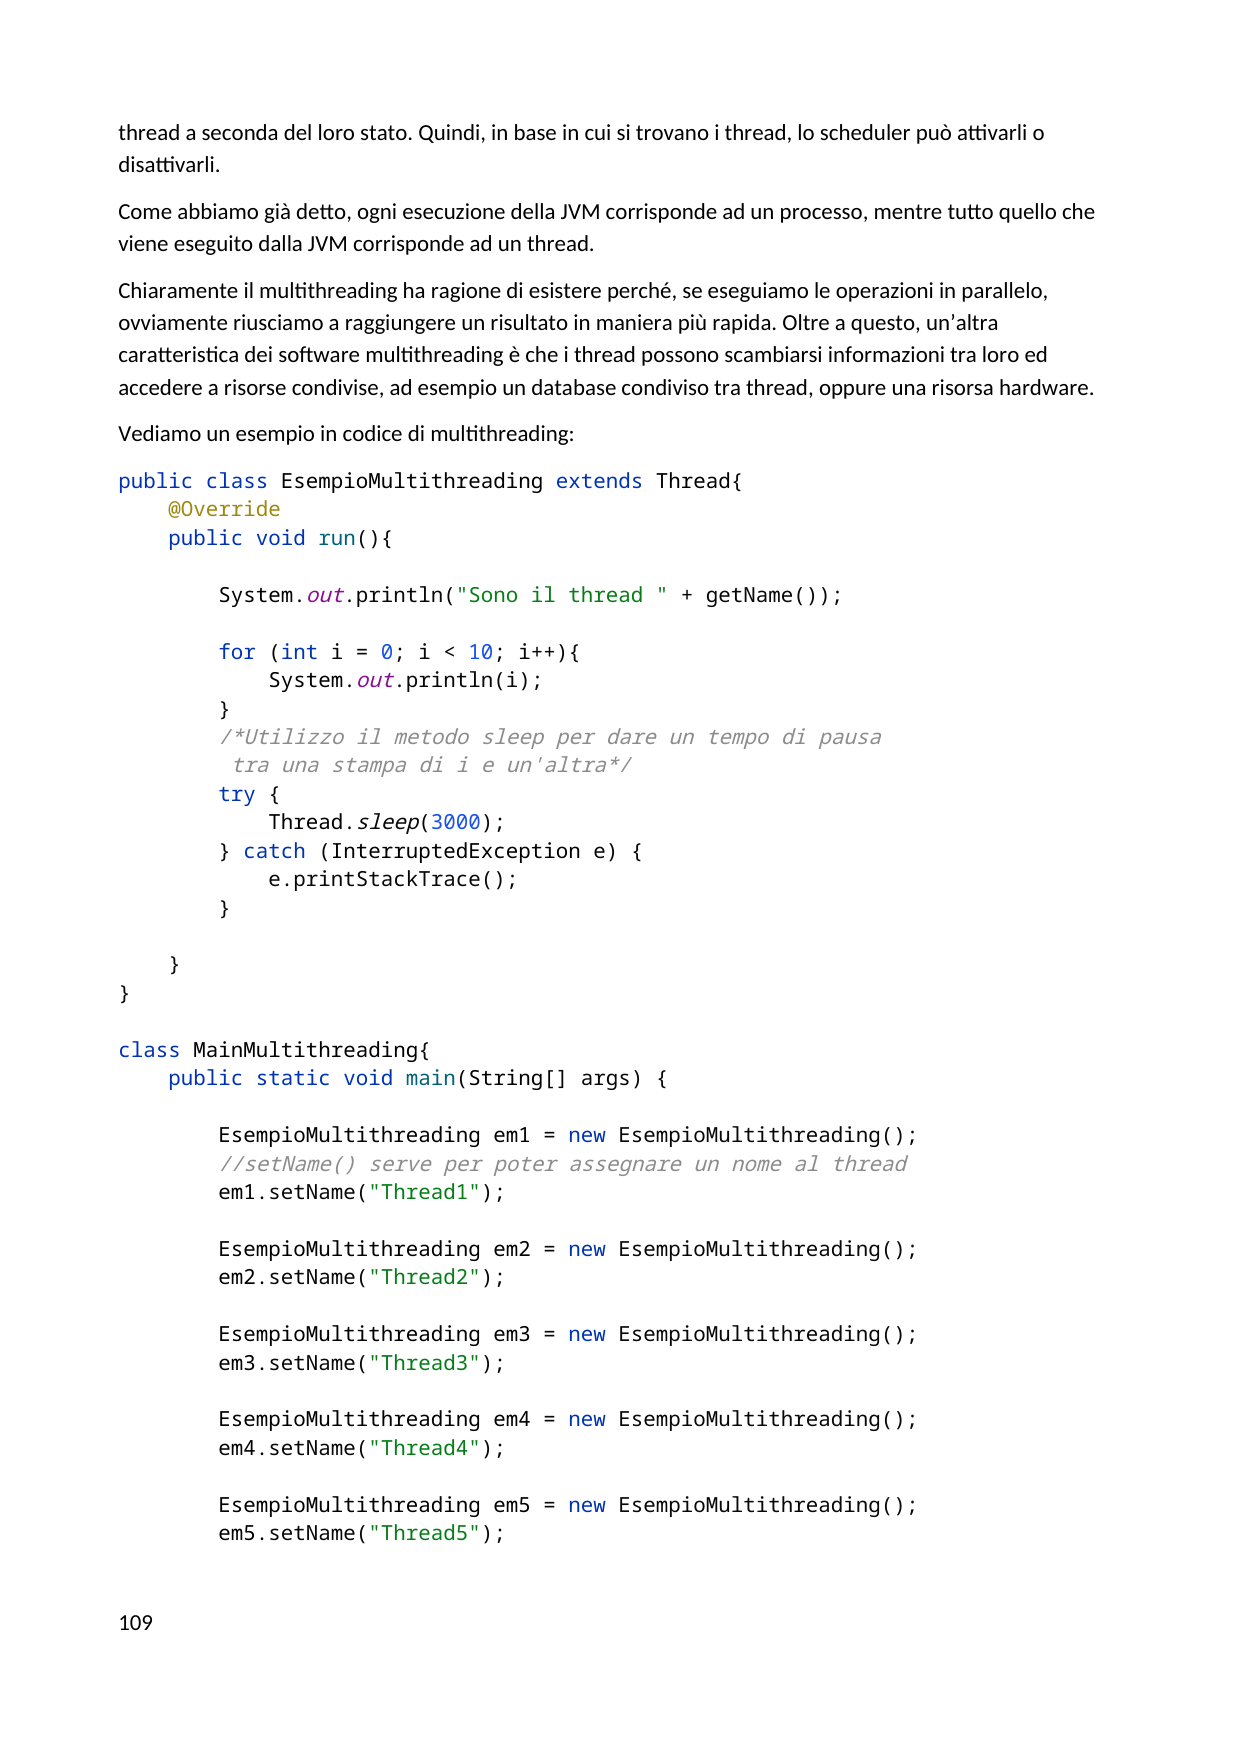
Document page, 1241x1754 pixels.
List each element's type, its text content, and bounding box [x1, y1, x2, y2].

text Come abbiamo già detto, ogni esecuzione della JVM corrisponde ad un processo, mentre tutto quello che viene eseguito dalla JVM corrisponde ad un thread. [118, 197, 1122, 257]
text Chiaramente il multithreading ha ragione di esistere perché, se eseguiamo le operazioni in parallelo, ovviamente riusciamo a raggiungere un risultato in maniera più rapida. Oltre a questo, un’altra caratteristica dei software multithreading è che i thread possono scambiarsi informazioni tra loro ed accedere a risorse condivise, ad esempio un database condiviso tra thread, oppure una risorsa hardware. [118, 276, 1122, 401]
text Vediamo un esempio in codice di multithreading: [118, 419, 1122, 447]
text public class EsempioMultithreading extends Thread{ @Override public void run(){ System.out.println("Sono il thread " + getName()); for (int i = 0; i < 10; i++){ System.out.println(i); } /*Utilizzo il metodo sleep per dare un tempo di pausa tra una stampa di i e un'altra*/ try { Thread.sleep(3000); } catch (InterruptedException e) { e.printStackTrace(); } } } class MainMultithreading{ public static void main(String[] args) { EsempioMultithreading em1 = new EsempioMultithreading(); //setName() serve per poter assegnare un nome al thread em1.setName("Thread1"); EsempioMultithreading em2 = new EsempioMultithreading(); em2.setName("Thread2"); EsempioMultithreading em3 = new EsempioMultithreading(); em3.setName("Thread3"); EsempioMultithreading em4 = new EsempioMultithreading(); em4.setName("Thread4"); EsempioMultithreading em5 = new EsempioMultithreading(); em5.setName("Thread5"); [118, 466, 1122, 1575]
text thread a seconda del loro stato. Quindi, in base in cui si trovano i thread, lo scheduler può attivarli o disattivarli. [118, 118, 1122, 178]
